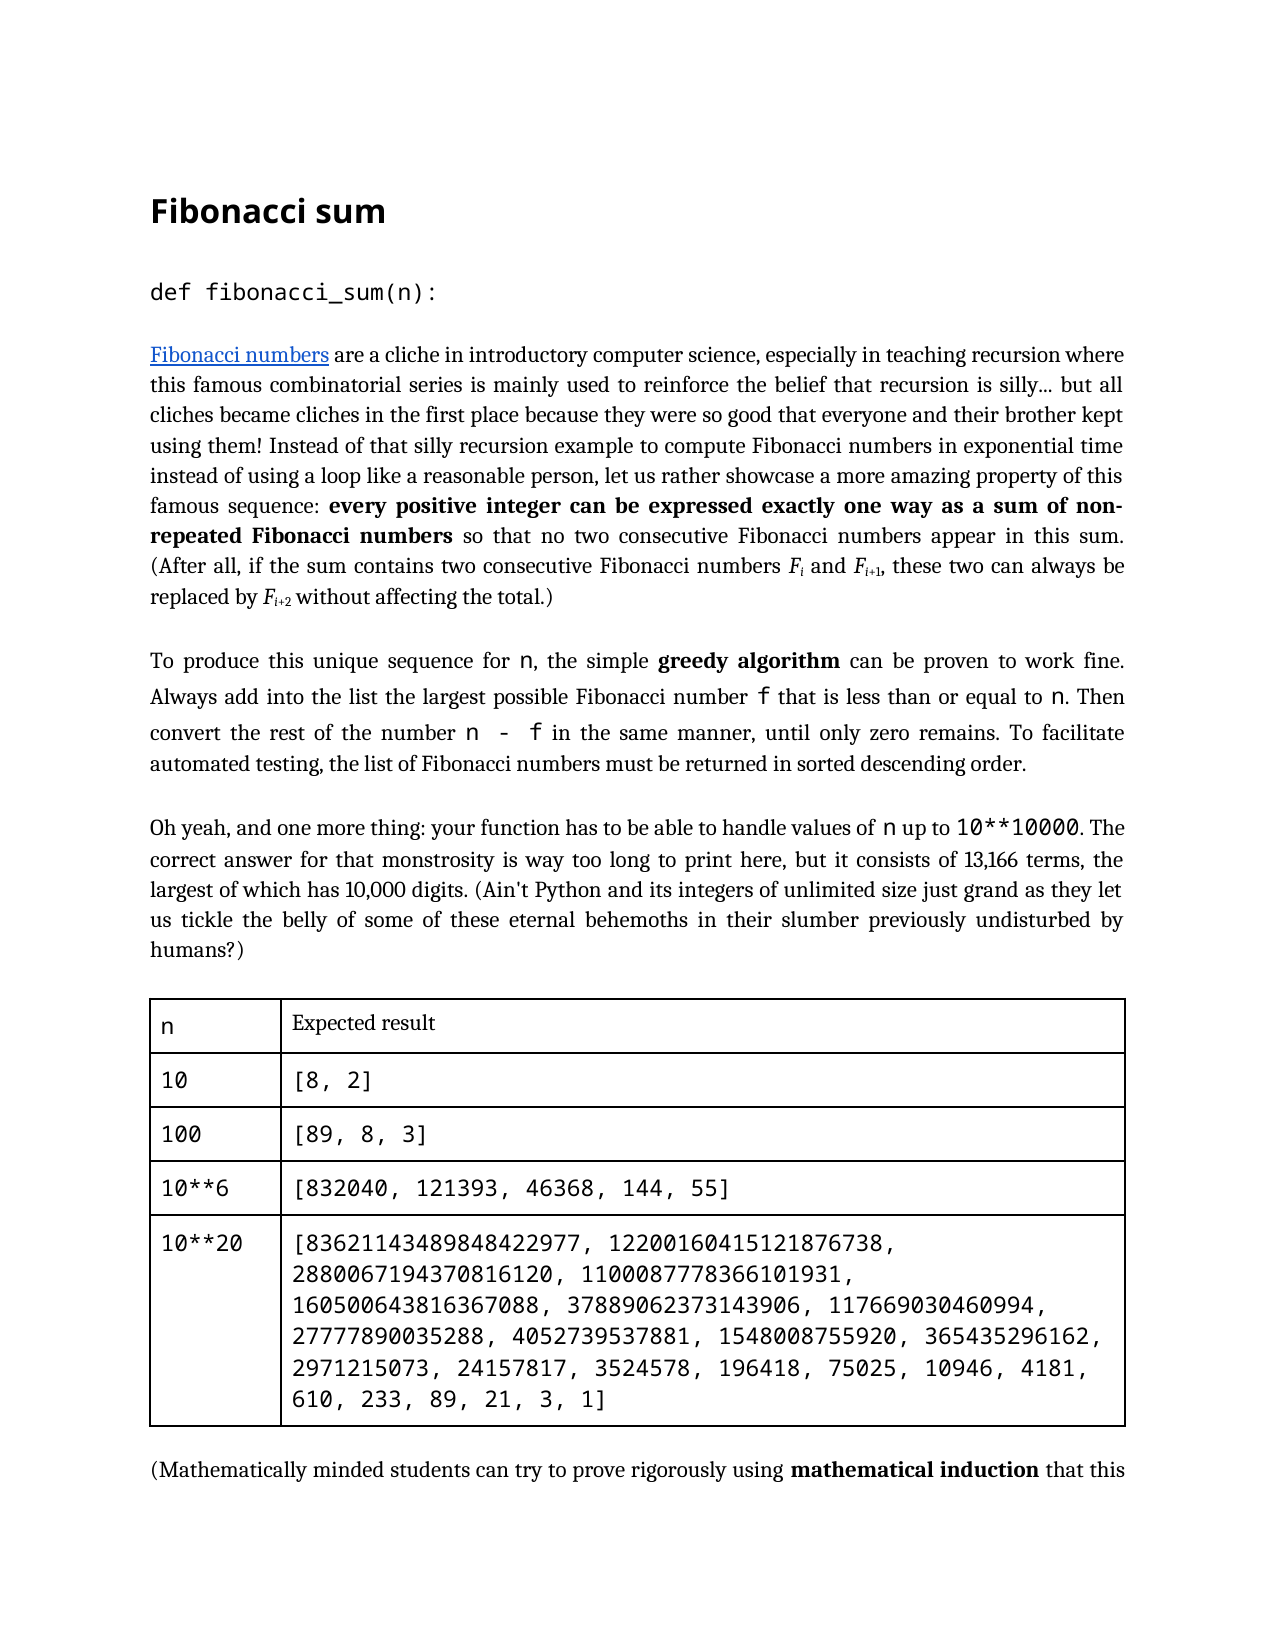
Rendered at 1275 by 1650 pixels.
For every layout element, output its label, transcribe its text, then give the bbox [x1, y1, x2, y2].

table_header Expected result [282, 1000, 1124, 1052]
text Fibonacci numbers are a cliche in introductory computer science, especially in teaching recursion where this famous combinatorial series is mainly used to reinforce the belief that recursion is silly... but all cliches became cliches in the first place because they were so good that everyone and their brother kept using them! Instead of that silly recursion example to compute Fibonacci numbers in exponential time instead of using a loop like a reasonable person, let us rather showcase a more amazing property of this famous sequence: every positive integer can be expressed exactly one way as a sum of non-repeated Fibonacci numbers so that no two consecutive Fibonacci numbers appear in this sum. (After all, if the sum contains two consecutive Fibonacci numbers Fi and Fi+1, these two can always be replaced by Fi+2 without affecting the total.) [150, 342, 1125, 610]
subtitle Fibonacci sum [150, 187, 1125, 233]
table_header n [151, 1000, 280, 1052]
table_cell [8, 2] [282, 1054, 1124, 1106]
table_cell 10**20 [151, 1216, 280, 1424]
text def fibonacci_sum(n): [150, 276, 1125, 307]
table_cell 10**6 [151, 1162, 280, 1214]
table_cell 100 [151, 1108, 280, 1160]
text To produce this unique sequence for n, the simple greedy algorithm can be proven to work fine. Always add into the list the largest possible Fibonacci number f that is less than or equal to n. Then convert the rest of the number n - f in the same manner, until only zero remains. To facilitate automated testing, the list of Fibonacci numbers must be returned in sorted descending order. [150, 644, 1125, 777]
text (Mathematically minded students can try to prove rigorously using mathematical induction that this [150, 1457, 1125, 1483]
table_cell 10 [151, 1054, 280, 1106]
table_cell [83621143489848422977, 12200160415121876738, 2880067194370816120, 1100087778366101931, 160500643816367088, 37889062373143906, 117669030460994, 27777890035288, 4052739537881, 1548008755920, 365435296162, 2971215073, 24157817, 3524578, 196418, 75025, 10946, 4181, 610, 233, 89, 21, 3, 1] [282, 1216, 1124, 1424]
table_cell [832040, 121393, 46368, 144, 55] [282, 1162, 1124, 1214]
table_cell [89, 8, 3] [282, 1108, 1124, 1160]
text Oh yeah, and one more thing: your function has to be able to handle values of n up to 10**10000. The correct answer for that monstrosity is way too long to print here, but it consists of 13,166 terms, the largest of which has 10,000 digits. (Ain't Python and its integers of unlimited size just grand as they let us tickle the belly of some of these eternal behemoths in their slumber previously undisturbed by humans?) [150, 811, 1125, 963]
